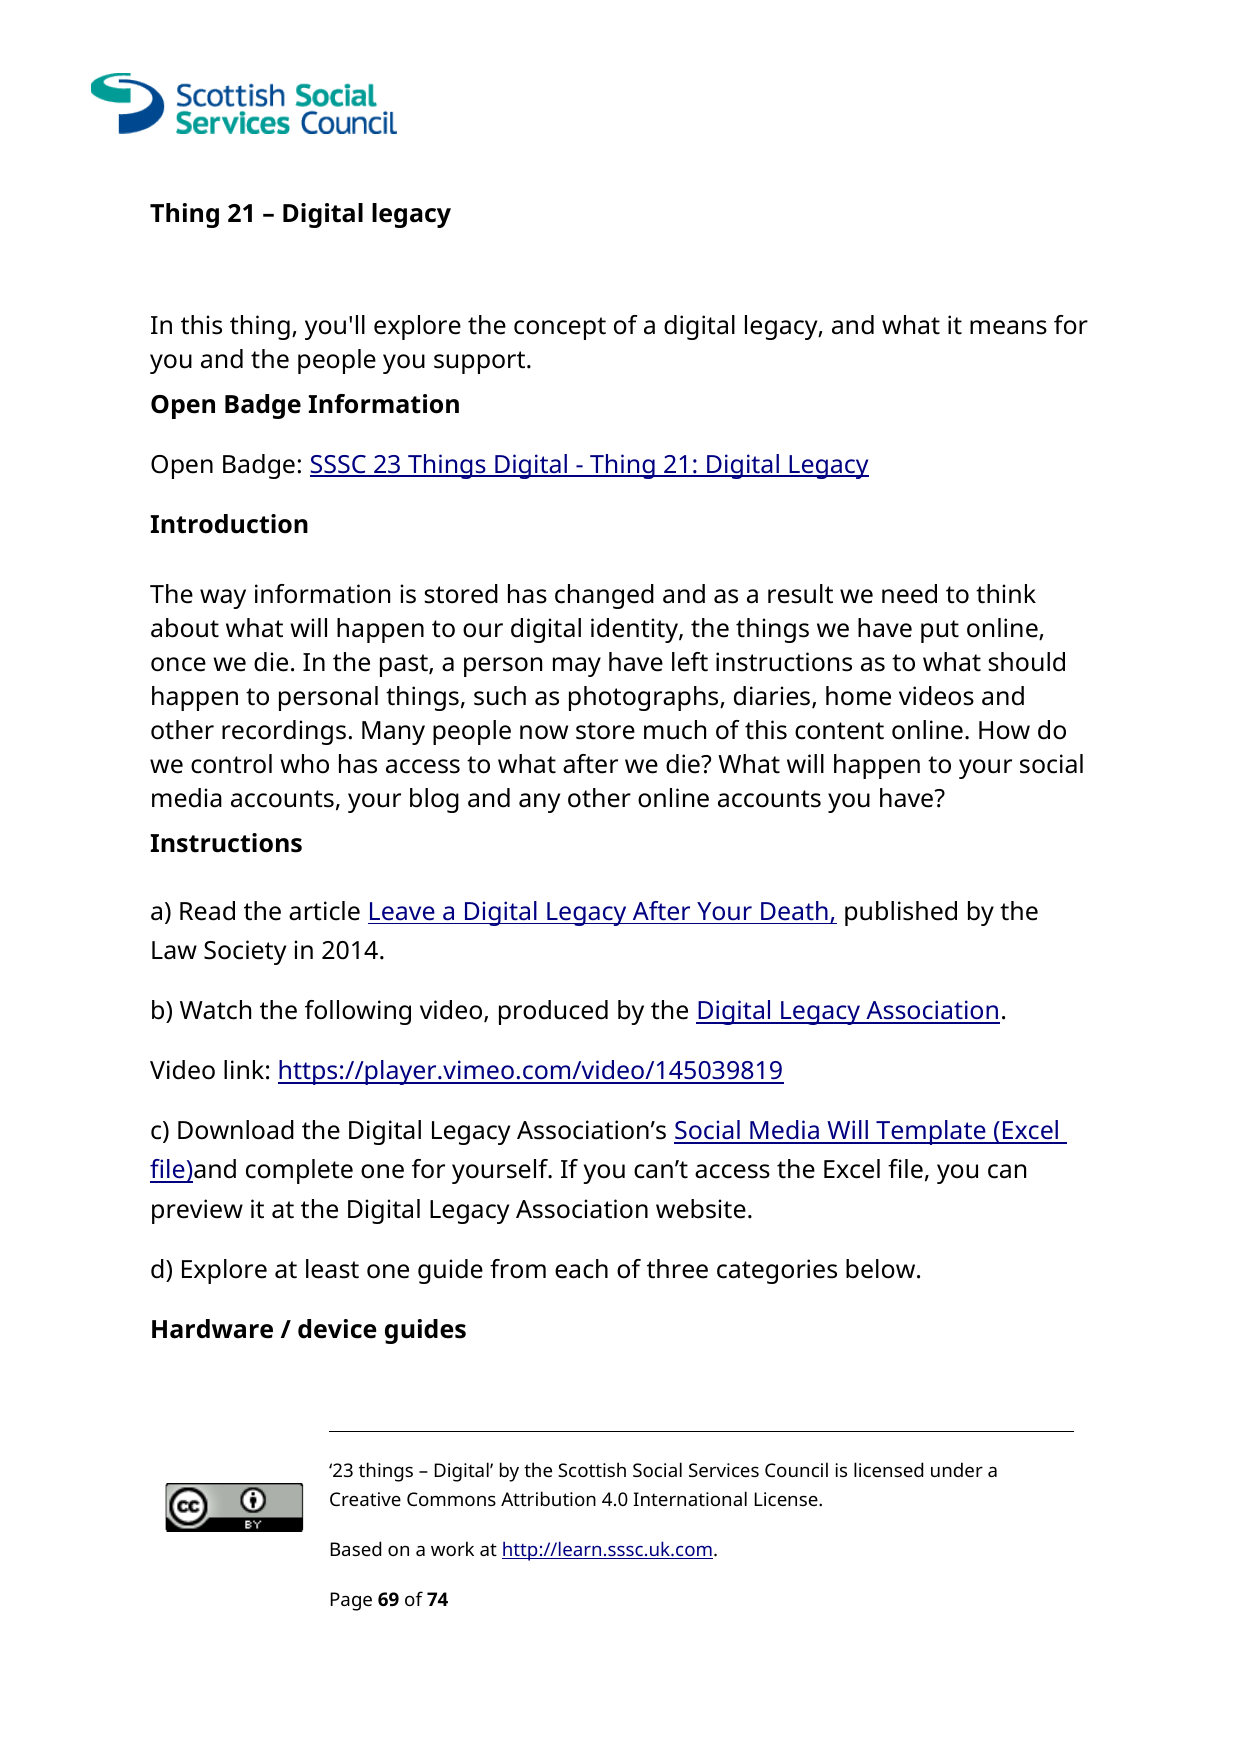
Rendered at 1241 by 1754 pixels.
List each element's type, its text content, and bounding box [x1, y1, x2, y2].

text d) Explore at least one guide from each of three categories below. [150, 1251, 1090, 1285]
text b) Watch the following video, produced by the Digital Legacy Association. [150, 993, 1090, 1027]
text Thing 21 – Digital legacy [150, 195, 1090, 229]
text In this thing, you'll explore the concept of a digital legacy, and what it means for you and the people you support. [150, 308, 1090, 376]
text Introduction [150, 506, 1090, 540]
text The way information is stored has changed and as a result we need to think about what will happen to our digital identity, the things we have put online, once we die. In the past, a person may have left instructions as to what should happen to personal things, such as photographs, diaries, home videos and other recordings. Many people now store much of this content online. How do we control who has access to what after we die? What will happen to your social media accounts, your blog and any other online accounts you have? [150, 577, 1090, 815]
text a) Read the article Leave a Digital Legacy After Your Death, published by the Law Society in 2014. [150, 894, 1090, 967]
text Open Badge: SSSC 23 Things Digital - Thing 21: Digital Legacy [150, 446, 1090, 480]
text Open Badge Information [150, 386, 1090, 420]
text Hardware / device guides [150, 1311, 1090, 1345]
text Video link: https://player.vimeo.com/video/145039819 [150, 1053, 1090, 1087]
text c) Download the Digital Legacy Association’s Social Media Will Template (Excel file)and complete one for yourself. If you can’t access the Excel file, you can preview it at the Digital Legacy Association website. [150, 1113, 1090, 1225]
text Instructions [150, 826, 1090, 860]
